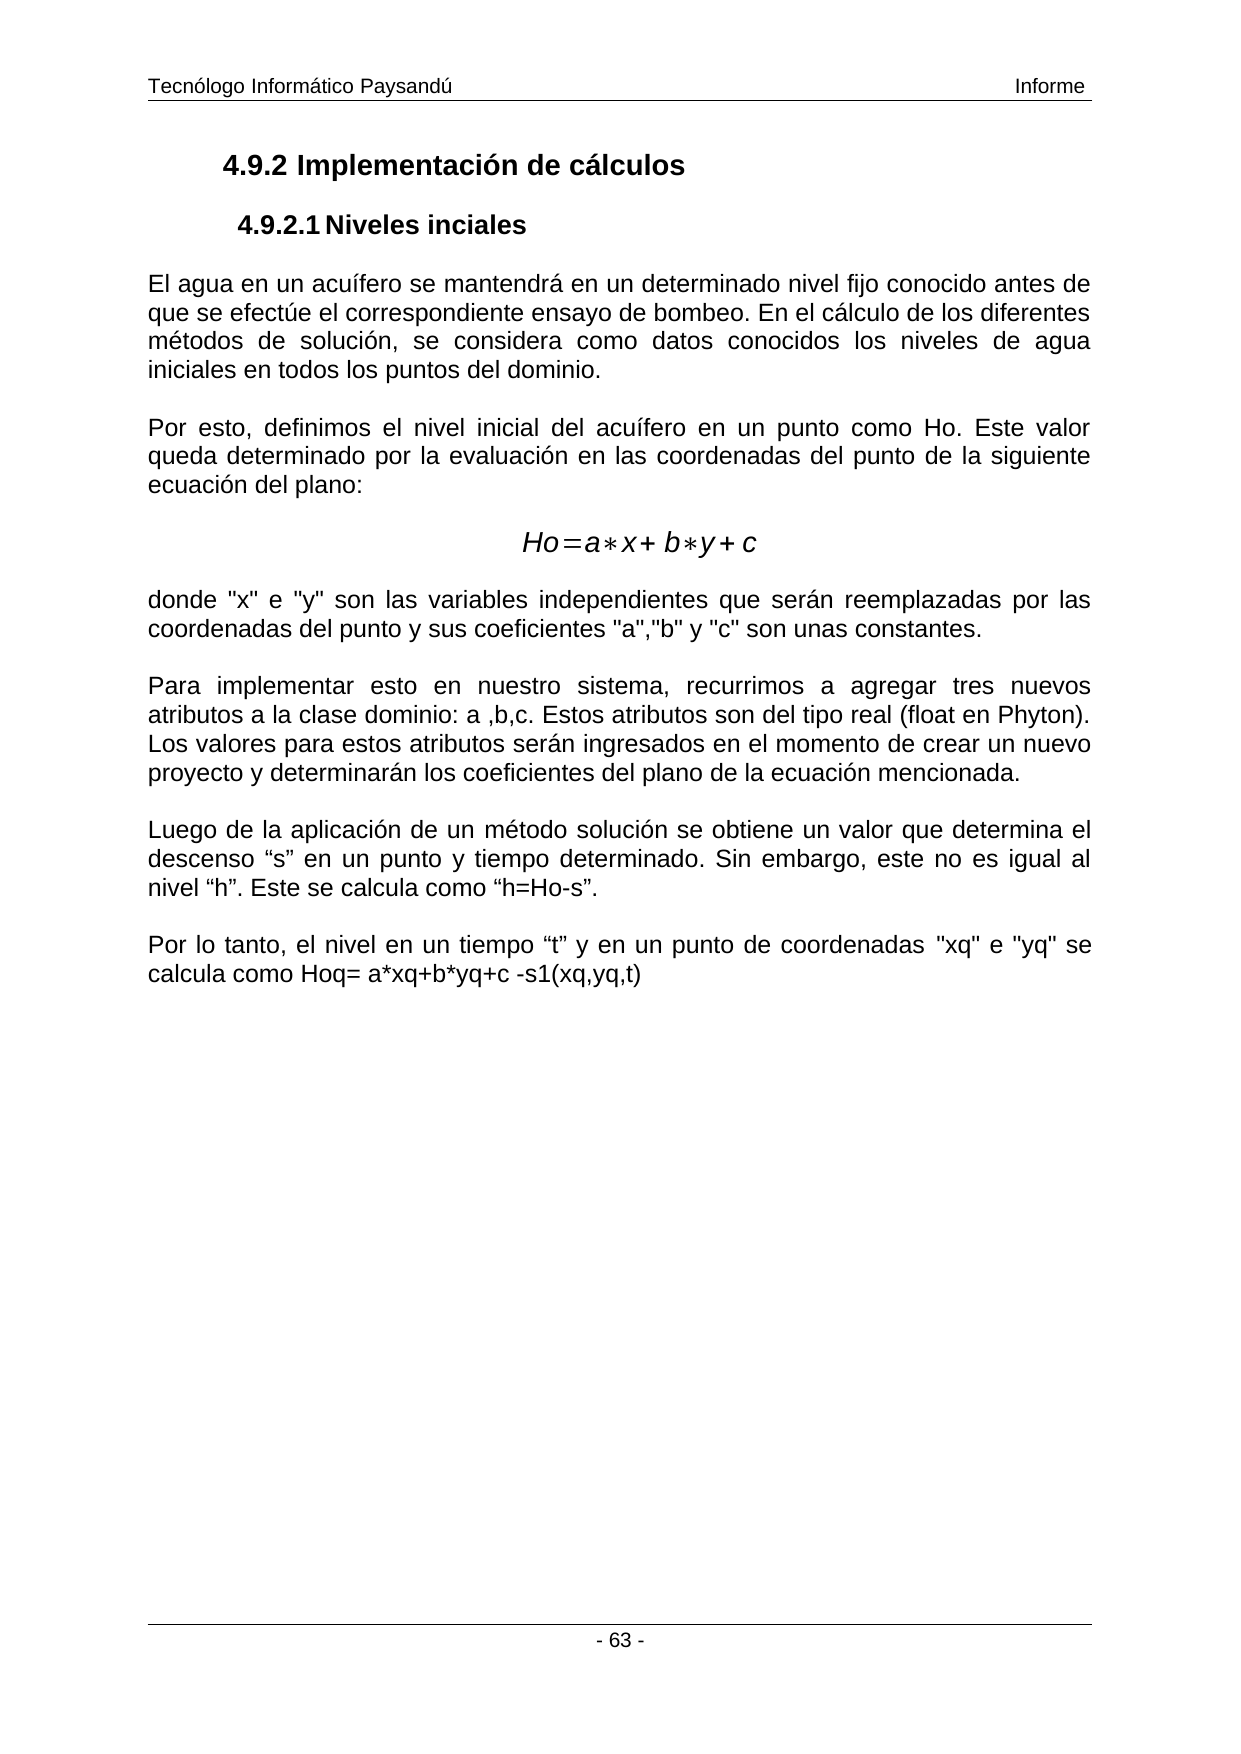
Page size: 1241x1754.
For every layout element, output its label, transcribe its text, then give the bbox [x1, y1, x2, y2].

subtitle Implementación de cálculos [223, 148, 1092, 181]
text Por lo tanto, el nivel en un tiempo “t” y en un punto de coordenadas "xq" e "yq" se calcula como Hoq= a*xq+b*yq+c -s1(xq,yq,t) [148, 930, 1092, 988]
text Luego de la aplicación de un método solución se obtiene un valor que determina el descenso “s” en un punto y tiempo determinado. Sin embargo, este no es igual al nivel “h”. Este se calcula como “h=Ho-s”. [148, 815, 1092, 901]
subtitle Niveles inciales [237, 209, 1092, 240]
text donde "x" e "y" son las variables independientes que serán reemplazadas por las coordenadas del punto y sus coeficientes "a","b" y "c" son unas constantes. [148, 585, 1092, 643]
text Por esto, definimos el nivel inicial del acuífero en un punto como Ho. Este valor queda determinado por la evaluación en las coordenadas del punto de la siguiente ecuación del plano: [148, 413, 1092, 499]
text El agua en un acuífero se mantendrá en un determinado nivel fijo conocido antes de que se efectúe el correspondiente ensayo de bombeo. En el cálculo de los diferentes métodos de solución, se considera como datos conocidos los niveles de agua iniciales en todos los puntos del dominio. [148, 269, 1092, 384]
text Para implementar esto en nuestro sistema, recurrimos a agregar tres nuevos atributos a la clase dominio: a ,b,c. Estos atributos son del tipo real (float en Phyton). Los valores para estos atributos serán ingresados en el momento de crear un nuevo proyecto y determinarán los coeficientes del plano de la ecuación mencionada. [148, 671, 1092, 786]
